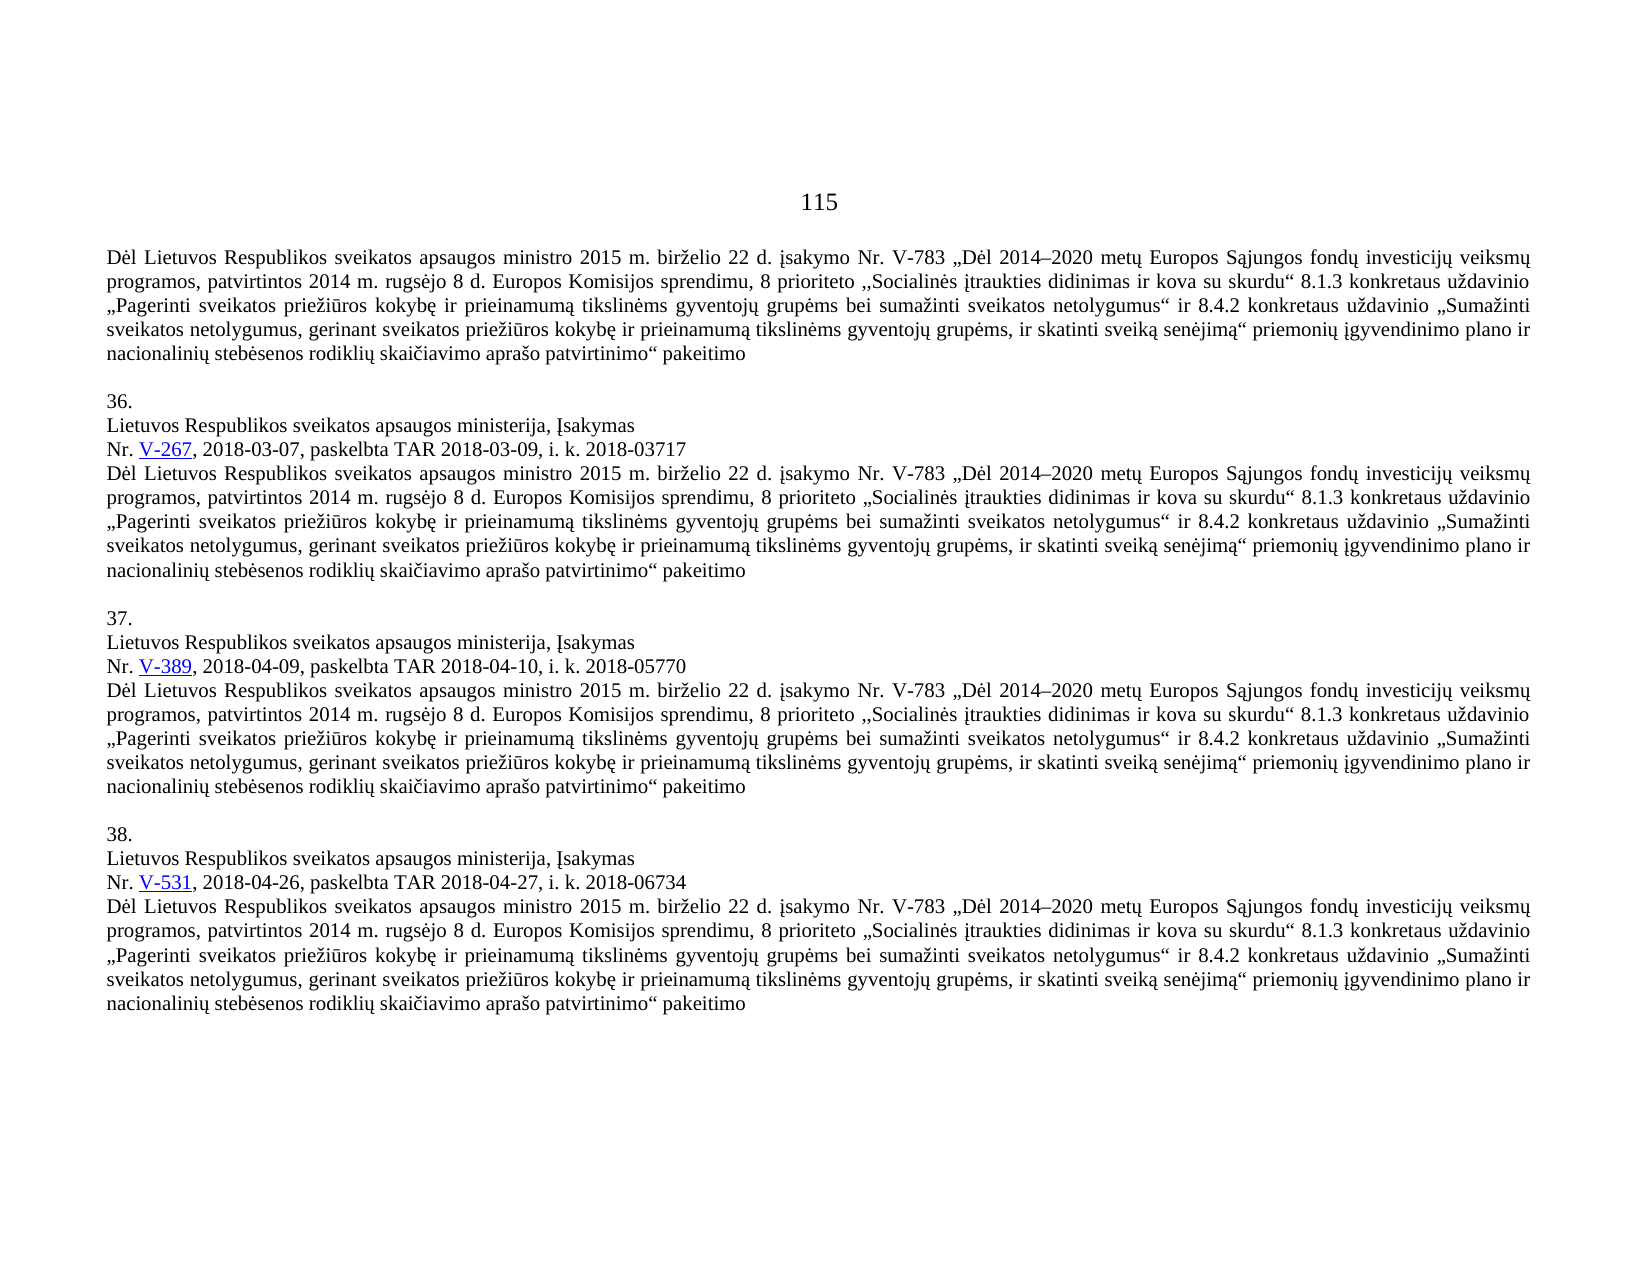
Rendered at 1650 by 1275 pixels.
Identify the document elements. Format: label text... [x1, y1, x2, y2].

text Lietuvos Respublikos sveikatos apsaugos ministerija, Įsakymas [106, 846, 1532, 870]
text Nr. V-389, 2018-04-09, paskelbta TAR 2018-04-10, i. k. 2018-05770 [106, 654, 1532, 678]
text 38. [106, 822, 1532, 846]
text Nr. V-531, 2018-04-26, paskelbta TAR 2018-04-27, i. k. 2018-06734 [106, 870, 1532, 894]
text Dėl Lietuvos Respublikos sveikatos apsaugos ministro 2015 m. birželio 22 d. įsakymo Nr. V-783 „Dėl 2014–2020 metų Europos Sąjungos fondų investicijų veiksmų programos, patvirtintos 2014 m. rugsėjo 8 d. Europos Komisijos sprendimu, 8 prioriteto „Socialinės įtraukties didinimas ir kova su skurdu“ 8.1.3 konkretaus uždavinio „Pagerinti sveikatos priežiūros kokybę ir prieinamumą tikslinėms gyventojų grupėms bei sumažinti sveikatos netolygumus“ ir 8.4.2 konkretaus uždavinio „Sumažinti sveikatos netolygumus, gerinant sveikatos priežiūros kokybę ir prieinamumą tikslinėms gyventojų grupėms, ir skatinti sveiką senėjimą“ priemonių įgyvendinimo plano ir nacionalinių stebėsenos rodiklių skaičiavimo aprašo patvirtinimo“ pakeitimo [106, 461, 1532, 582]
text 37. [106, 606, 1532, 630]
text Lietuvos Respublikos sveikatos apsaugos ministerija, Įsakymas [106, 413, 1532, 437]
text Dėl Lietuvos Respublikos sveikatos apsaugos ministro 2015 m. birželio 22 d. įsakymo Nr. V-783 „Dėl 2014–2020 metų Europos Sąjungos fondų investicijų veiksmų programos, patvirtintos 2014 m. rugsėjo 8 d. Europos Komisijos sprendimu, 8 prioriteto ,,Socialinės įtraukties didinimas ir kova su skurdu“ 8.1.3 konkretaus uždavinio „Pagerinti sveikatos priežiūros kokybę ir prieinamumą tikslinėms gyventojų grupėms bei sumažinti sveikatos netolygumus“ ir 8.4.2 konkretaus uždavinio „Sumažinti sveikatos netolygumus, gerinant sveikatos priežiūros kokybę ir prieinamumą tikslinėms gyventojų grupėms, ir skatinti sveiką senėjimą“ priemonių įgyvendinimo plano ir nacionalinių stebėsenos rodiklių skaičiavimo aprašo patvirtinimo“ pakeitimo [106, 678, 1532, 798]
text Nr. V-267, 2018-03-07, paskelbta TAR 2018-03-09, i. k. 2018-03717 [106, 437, 1532, 461]
text Dėl Lietuvos Respublikos sveikatos apsaugos ministro 2015 m. birželio 22 d. įsakymo Nr. V-783 „Dėl 2014–2020 metų Europos Sąjungos fondų investicijų veiksmų programos, patvirtintos 2014 m. rugsėjo 8 d. Europos Komisijos sprendimu, 8 prioriteto ,,Socialinės įtraukties didinimas ir kova su skurdu“ 8.1.3 konkretaus uždavinio „Pagerinti sveikatos priežiūros kokybę ir prieinamumą tikslinėms gyventojų grupėms bei sumažinti sveikatos netolygumus“ ir 8.4.2 konkretaus uždavinio „Sumažinti sveikatos netolygumus, gerinant sveikatos priežiūros kokybę ir prieinamumą tikslinėms gyventojų grupėms, ir skatinti sveiką senėjimą“ priemonių įgyvendinimo plano ir nacionalinių stebėsenos rodiklių skaičiavimo aprašo patvirtinimo“ pakeitimo [106, 245, 1532, 365]
text Dėl Lietuvos Respublikos sveikatos apsaugos ministro 2015 m. birželio 22 d. įsakymo Nr. V-783 „Dėl 2014–2020 metų Europos Sąjungos fondų investicijų veiksmų programos, patvirtintos 2014 m. rugsėjo 8 d. Europos Komisijos sprendimu, 8 prioriteto „Socialinės įtraukties didinimas ir kova su skurdu“ 8.1.3 konkretaus uždavinio „Pagerinti sveikatos priežiūros kokybę ir prieinamumą tikslinėms gyventojų grupėms bei sumažinti sveikatos netolygumus“ ir 8.4.2 konkretaus uždavinio „Sumažinti sveikatos netolygumus, gerinant sveikatos priežiūros kokybę ir prieinamumą tikslinėms gyventojų grupėms, ir skatinti sveiką senėjimą“ priemonių įgyvendinimo plano ir nacionalinių stebėsenos rodiklių skaičiavimo aprašo patvirtinimo“ pakeitimo [106, 894, 1532, 1015]
text 36. [106, 389, 1532, 413]
text Lietuvos Respublikos sveikatos apsaugos ministerija, Įsakymas [106, 630, 1532, 654]
